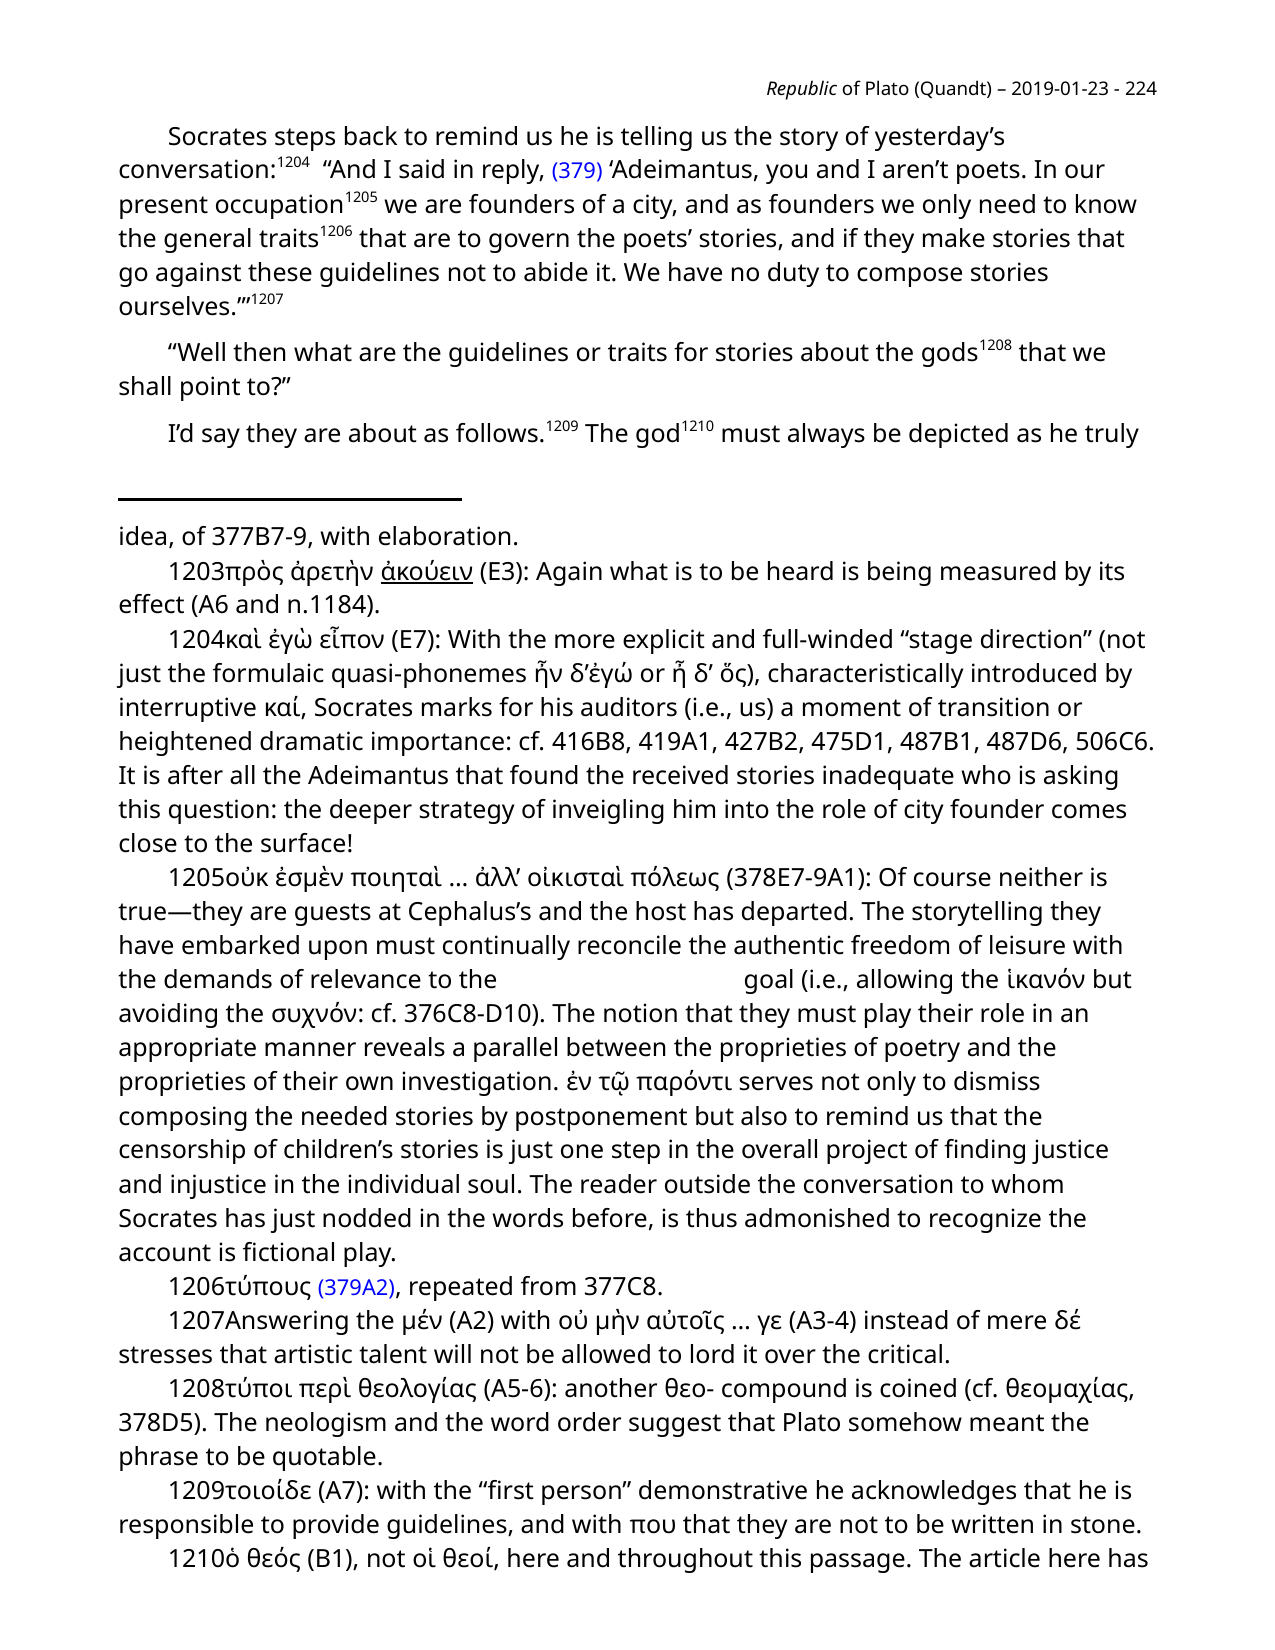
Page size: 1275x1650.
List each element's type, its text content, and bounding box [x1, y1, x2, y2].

text “Well then what are the guidelines or traits for stories about the gods that we shall point to?” [118, 335, 1157, 403]
text τύποι περὶ θεολογίας (A5-6): another θεο- compound is coined (cf. θεομαχίας, 378D5). The neologism and the word order suggest that Plato somehow meant the phrase to be quotable. [118, 1371, 1157, 1473]
text τύπους (379A2), repeated from 377C8. [118, 1268, 1157, 1302]
text Socrates steps back to remind us he is telling us the story of yesterday’s conversation: “And I said in reply, (379) ‘Adeimantus, you and I aren’t poets. In our present occupation we are founders of a city, and as founders we only need to know the general traits that are to govern the poets’ stories, and if they make stories that go against these guidelines not to abide it. We have no duty to compose stories ourselves.’” [118, 118, 1157, 322]
text πρὸς ἀρετὴν ἀκούειν (E3): Again what is to be heard is being measured by its effect (A6 and n.1184). [118, 553, 1157, 621]
text οὐκ ἐσμὲν ποιηταὶ … ἀλλ’ οἰκισταὶ πόλεως (378E7-9A1): Of course neither is true—they are guests at Cephalus’s and the host has departed. The storytelling they have embarked upon must continually reconcile the authentic freedom of leisure with the demands of relevance to the goal (i.e., allowing the ἱκανόν but avoiding the συχνόν: cf. 376C8-D10). The notion that they must play their role in an appropriate manner reveals a parallel between the proprieties of poetry and the proprieties of their own investigation. ἐν τῷ παρόντι serves not only to dismiss composing the needed stories by postponement but also to remind us that the censorship of children’s stories is just one step in the overall project of finding justice and injustice in the individual soul. The reader outside the conversation to whom Socrates has just nodded in the words before, is thus admonished to recognize the account is fictional play. [118, 860, 1157, 1268]
text λάβῃ ἐν ταῖς δόξαις (E1) imitates the language, and thereby brings forward the idea, of 377B7-9, with elaboration. [118, 519, 1157, 553]
text ὁ θεός (B1), not οἱ θεοί, here and throughout this passage. The article here has its categorical meaning so that ὅ γε θεός, with the reinforcement of γε, means god as god. Cf. τὸ δαιμόνιόν τε καὶ θεῖον, 382E6. It may well be noted that Plato’s expression often accommodates and sometimes invites a monotheistic interpretation (Apol.42A; Crito 54E), but what we should take away from such usage is not a Platonic opinion to be recorded in the history of theological opinions, but how easily Plato allows his dialogue form to point beyond current language. [118, 1541, 1157, 1575]
text καὶ ἐγὼ εἶπον (E7): With the more explicit and full-winded “stage direction” (not just the formulaic quasi-phonemes ἦν δ’ἐγώ or ἦ δ’ ὅς), characteristically introduced by interruptive καί, Socrates marks for his auditors (i.e., us) a moment of transition or heightened dramatic importance: cf. 416B8, 419A1, 427B2, 475D1, 487B1, 487D6, 506C6. It is after all the Adeimantus that found the received stories inadequate who is asking this question: the deeper strategy of inveigling him into the role of city founder comes close to the surface! [118, 621, 1157, 860]
text I’d say they are about as follows. The god must always be depicted as he truly is, whether in epic or lyric or tragedy. Being god he is good, and so he must be spoken of as such. Now among good things you will find nothing that is harmful, and if not harmful it wreaks no harm and therefore does nothing bad. If it does nothing at all bad then it could not be the cause of anything bad either. And conversely since a good thing is helpful it will be the cause of faring well. Thus the good is not the cause of everything. Only the good outcomes can be attributed to it, whereas it cannot be blamed for the bad. Therefore god, being good, would not be the cause of everything as everybody says, but is the cause of rather little that affects men and is blameless for most. After all, good things are far fewer than the bad for us, and of the good only god is the cause whereas for the bad we must seek out other causes and not god. [118, 416, 1157, 450]
text Answering the μέν (A2) with οὐ μὴν αὐτοῖς … γε (A3-4) instead of mere δέ stresses that artistic talent will not be allowed to lord it over the critical. [118, 1302, 1157, 1371]
text τοιοίδε (A7): with the “first person” demonstrative he acknowledges that he is responsible to provide guidelines, and with που that they are not to be written in stone. [118, 1473, 1157, 1541]
